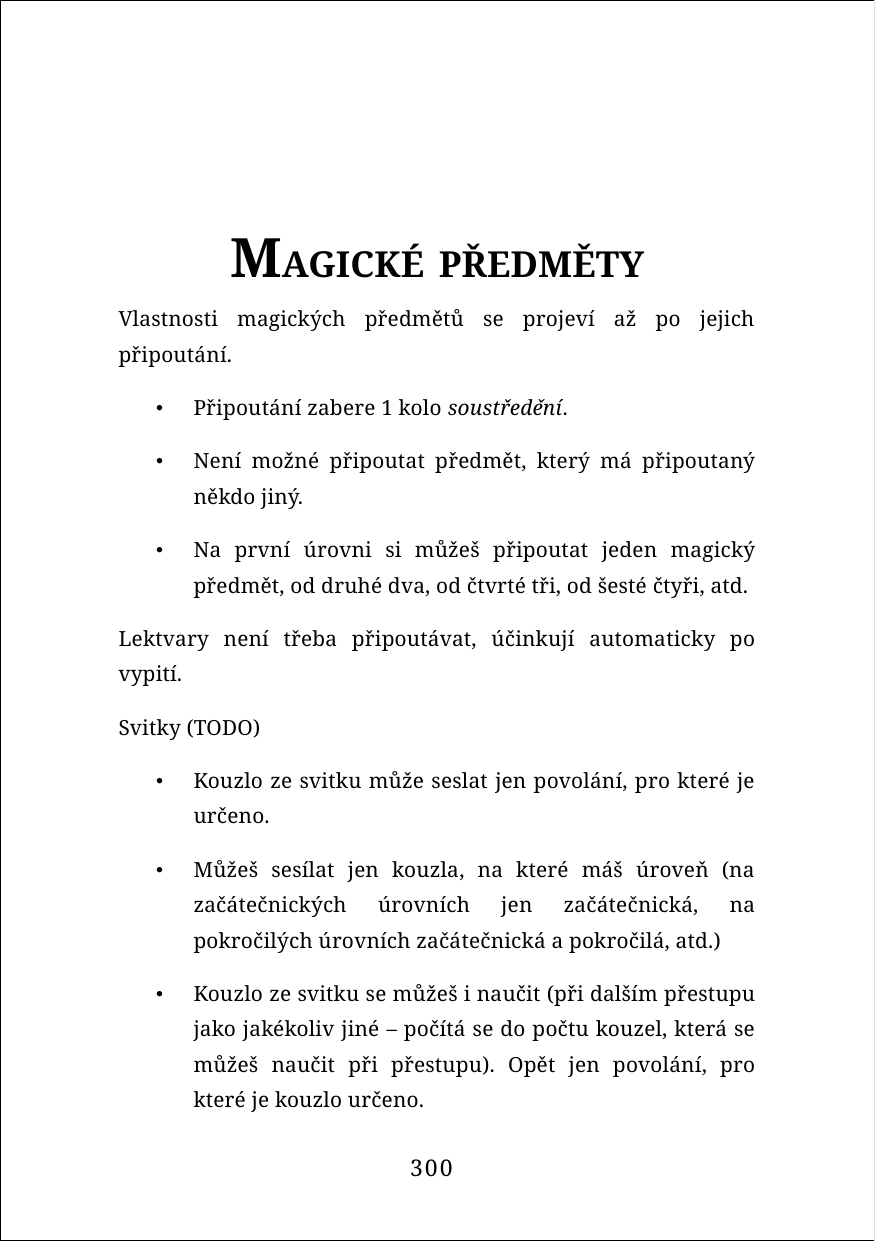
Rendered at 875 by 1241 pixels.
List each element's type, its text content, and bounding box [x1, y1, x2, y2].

subtitle Magické předměty [118, 219, 756, 293]
list Na první úrovni si můžeš připoutat jeden magický předmět, od druhé dva, od čtvrté tři, od šesté čtyři, atd. [156, 535, 756, 599]
list Můžeš sesílat jen kouzla, na které máš úroveň (na začátečnických úrovních jen začátečnická, na pokročilých úrovních začátečnická a pokročilá, atd.) [156, 855, 756, 954]
list Kouzlo ze svitku se můžeš i naučit (při dalším přestupu jako jakékoliv jiné – počítá se do počtu kouzel, která se můžeš naučit při přestupu). Opět jen povolání, pro které je kouzlo určeno. [156, 979, 756, 1114]
list Není možné připoutat předmět, který má připoutaný někdo jiný. [156, 447, 756, 511]
text Svitky (TODO) [118, 713, 756, 741]
list Připoutání zabere 1 kolo soustředění. [156, 393, 756, 422]
list Kouzlo ze svitku může seslat jen povolání, pro které je určeno. [156, 766, 756, 830]
text Lektvary není třeba připoutávat, účinkují automaticky po vypití. [118, 624, 756, 688]
text Vlastnosti magických předmětů se projeví až po jejich připoutání. [118, 304, 756, 368]
